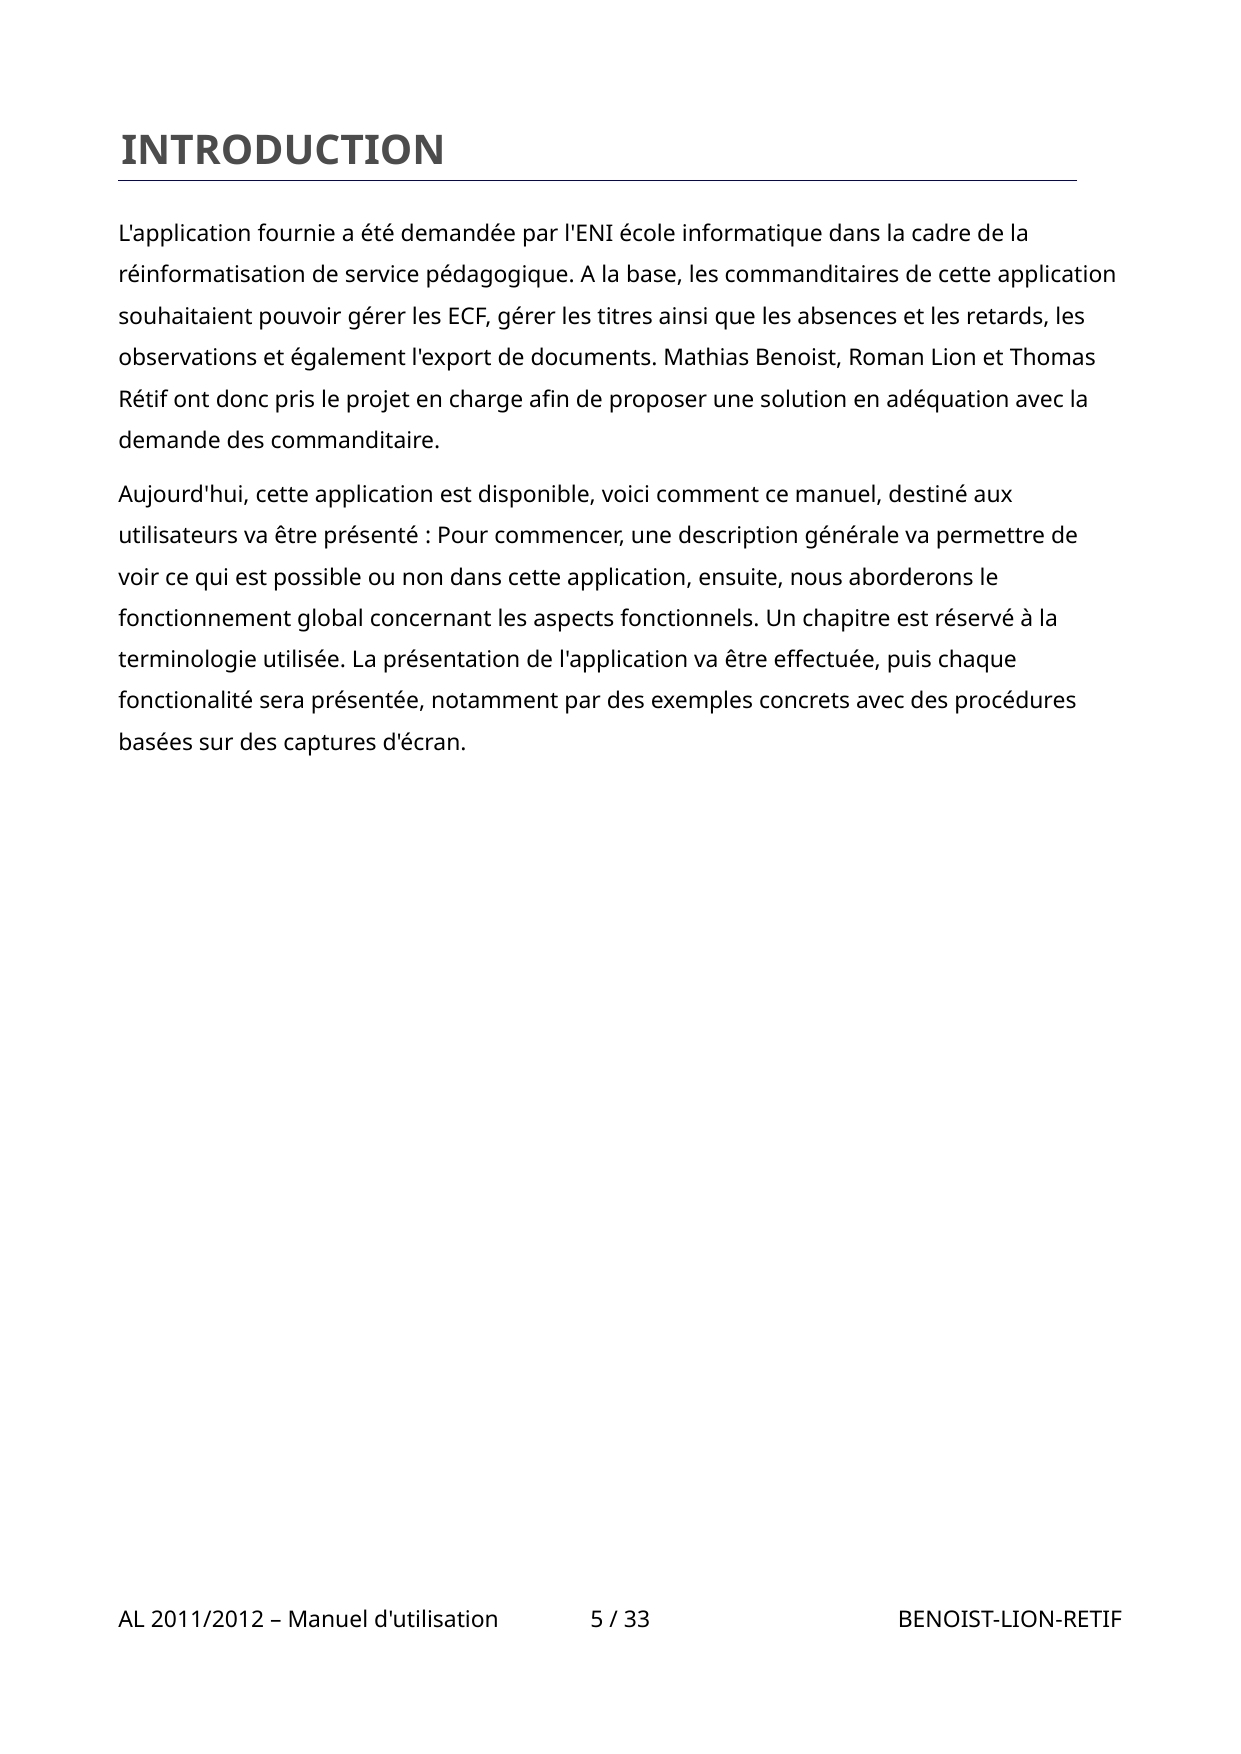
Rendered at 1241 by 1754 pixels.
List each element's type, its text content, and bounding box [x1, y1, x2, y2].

text Aujourd'hui, cette application est disponible, voici comment ce manuel, destiné aux utilisateurs va être présenté : Pour commencer, une description générale va permettre de voir ce qui est possible ou non dans cette application, ensuite, nous aborderons le fonctionnement global concernant les aspects fonctionnels. Un chapitre est réservé à la terminologie utilisée. La présentation de l'application va être effectuée, puis chaque fonctionalité sera présentée, notamment par des exemples concrets avec des procédures basées sur des captures d'écran. [118, 469, 1122, 759]
text L'application fournie a été demandée par l'ENI école informatique dans la cadre de la réinformatisation de service pédagogique. A la base, les commanditaires de cette application souhaitaient pouvoir gérer les ECF, gérer les titres ainsi que les absences et les retards, les observations et également l'export de documents. Mathias Benoist, Roman Lion et Thomas Rétif ont donc pris le projet en charge afin de proposer une solution en adéquation avec la demande des commanditaire. [118, 208, 1122, 457]
subtitle Introduction [118, 118, 1077, 180]
